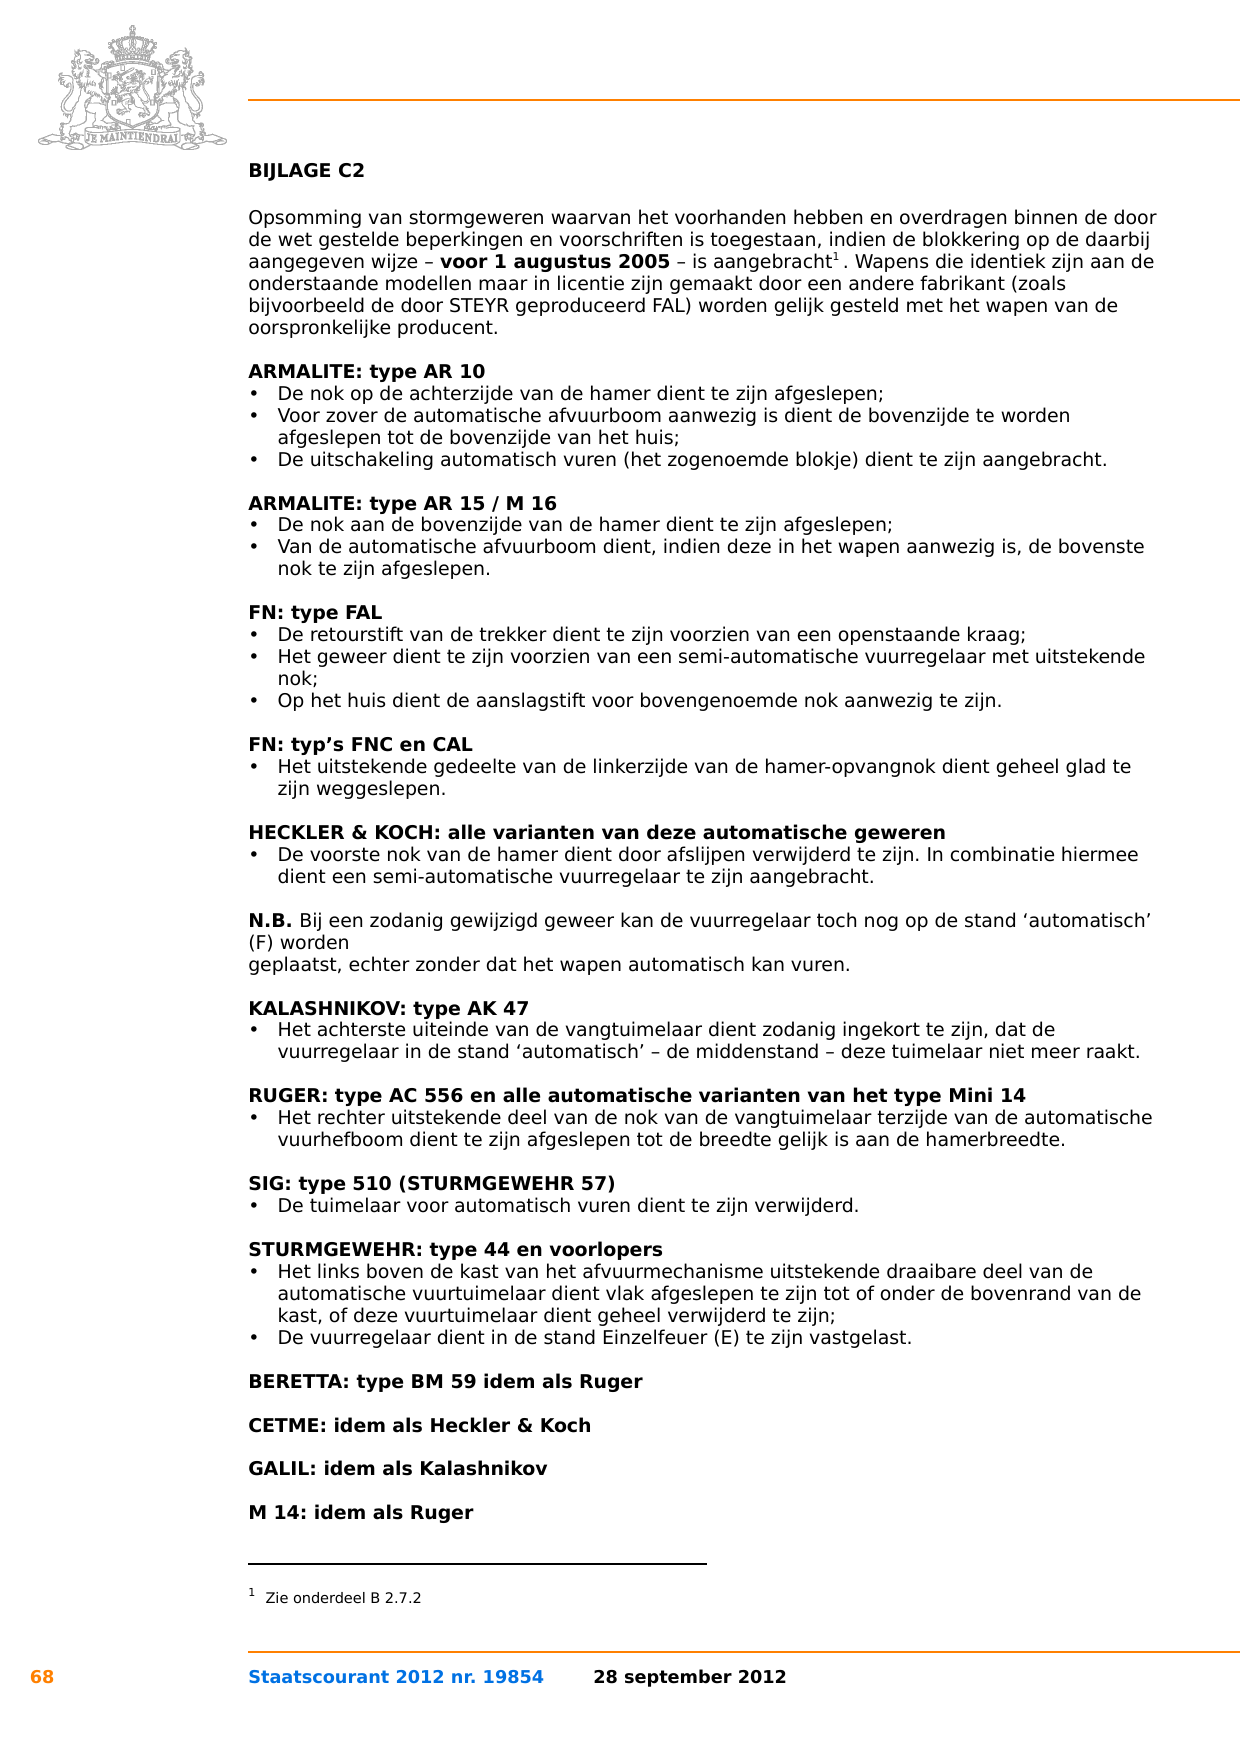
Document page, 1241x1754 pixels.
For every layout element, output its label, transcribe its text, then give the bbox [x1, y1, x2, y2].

text ARMALITE: type AR 10 [248, 361, 1163, 383]
text • De nok aan de bovenzijde van de hamer dient te zijn afgeslepen; [248, 514, 1163, 536]
text • De retourstift van de trekker dient te zijn voorzien van een openstaande kraag; [248, 624, 1163, 646]
text RUGER: type AC 556 en alle automatische varianten van het type Mini 14 [248, 1085, 1163, 1107]
text Zie onderdeel B 2.7.2 [248, 1586, 1163, 1608]
text • Het achterste uiteinde van de vangtuimelaar dient zodanig ingekort te zijn, dat de vuurregelaar in de stand ‘automatisch’ – de middenstand – deze tuimelaar niet meer raakt. [248, 1019, 1163, 1063]
text M 14: idem als Ruger [248, 1502, 1163, 1524]
text GALIL: idem als Kalashnikov [248, 1458, 1163, 1480]
text • Het links boven de kast van het afvuurmechanisme uitstekende draaibare deel van de automatische vuurtuimelaar dient vlak afgeslepen te zijn tot of onder de bovenrand van de kast, of deze vuurtuimelaar dient geheel verwijderd te zijn; [248, 1261, 1163, 1327]
text • Het geweer dient te zijn voorzien van een semi-automatische vuurregelaar met uitstekende nok; [248, 646, 1163, 690]
text • Op het huis dient de aanslagstift voor bovengenoemde nok aanwezig te zijn. [248, 690, 1163, 712]
text KALASHNIKOV: type AK 47 [248, 997, 1163, 1019]
text • De voorste nok van de hamer dient door afslijpen verwijderd te zijn. In combinatie hiermee dient een semi-automatische vuurregelaar te zijn aangebracht. [248, 844, 1163, 888]
text Opsomming van stormgeweren waarvan het voorhanden hebben en overdragen binnen de door de wet gestelde beperkingen en voorschriften is toegestaan, indien de blokkering op de daarbij aangegeven wijze – voor 1 augustus 2005 – is aangebracht. Wapens die identiek zijn aan de onderstaande modellen maar in licentie zijn gemaakt door een andere fabrikant (zoals bijvoorbeeld de door STEYR geproduceerd FAL) worden gelijk gesteld met het wapen van de oorspronkelijke producent. [248, 207, 1163, 339]
text STURMGEWEHR: type 44 en voorlopers [248, 1239, 1163, 1261]
text ARMALITE: type AR 15 / M 16 [248, 492, 1163, 514]
text • De tuimelaar voor automatisch vuren dient te zijn verwijderd. [248, 1195, 1163, 1217]
text • De uitschakeling automatisch vuren (het zogenoemde blokje) dient te zijn aangebracht. [248, 448, 1163, 471]
subtitle BIJLAGE C2 [248, 160, 1163, 182]
text • Van de automatische afvuurboom dient, indien deze in het wapen aanwezig is, de bovenste nok te zijn afgeslepen. [248, 536, 1163, 580]
text N.B. Bij een zodanig gewijzigd geweer kan de vuurregelaar toch nog op de stand ‘automatisch’ (F) worden [248, 909, 1163, 953]
text • De vuurregelaar dient in de stand Einzelfeuer (E) te zijn vastgelast. [248, 1327, 1163, 1349]
text • De nok op de achterzijde van de hamer dient te zijn afgeslepen; [248, 383, 1163, 404]
text FN: typ’s FNC en CAL [248, 734, 1163, 756]
text geplaatst, echter zonder dat het wapen automatisch kan vuren. [248, 953, 1163, 976]
text SIG: type 510 (STURMGEWEHR 57) [248, 1173, 1163, 1195]
text • Het uitstekende gedeelte van de linkerzijde van de hamer-opvangnok dient geheel glad te zijn weggeslepen. [248, 756, 1163, 800]
text • Voor zover de automatische afvuurboom aanwezig is dient de bovenzijde te worden afgeslepen tot de bovenzijde van het huis; [248, 404, 1163, 448]
text CETME: idem als Heckler & Koch [248, 1414, 1163, 1436]
text BERETTA: type BM 59 idem als Ruger [248, 1371, 1163, 1393]
text HECKLER & KOCH: alle varianten van deze automatische geweren [248, 822, 1163, 844]
text FN: type FAL [248, 602, 1163, 624]
picture [38, 25, 227, 150]
text • Het rechter uitstekende deel van de nok van de vangtuimelaar terzijde van de automatische vuurhefboom dient te zijn afgeslepen tot de breedte gelijk is aan de hamerbreedte. [248, 1107, 1163, 1151]
